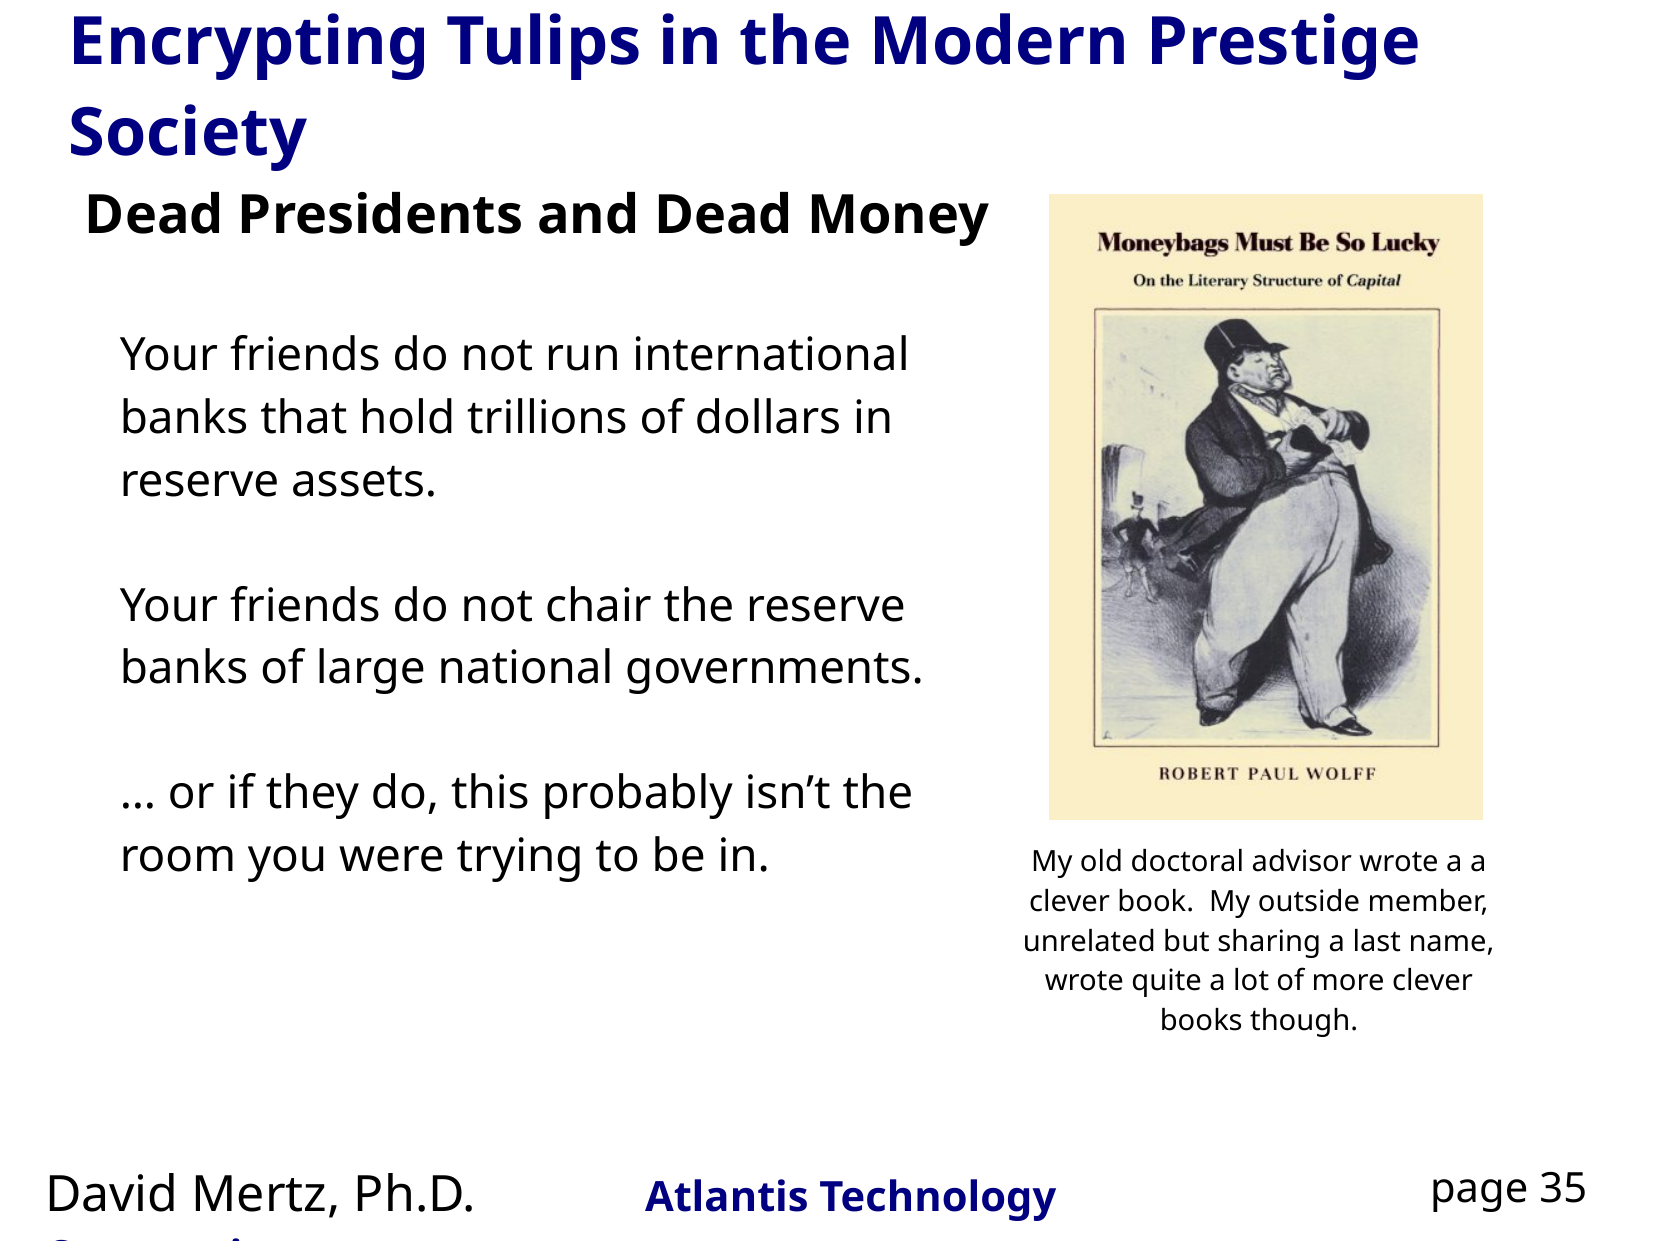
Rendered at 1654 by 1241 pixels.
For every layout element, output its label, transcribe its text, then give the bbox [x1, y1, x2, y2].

text_box My old doctoral advisor wrote a a clever book. My outside member, unrelated but sharing a last name, wrote quite a lot of more clever books though. [1008, 832, 1519, 965]
list Dead Presidents and Dead Money [84, 175, 1456, 256]
picture [1049, 194, 1483, 820]
text_box Your friends do not run international banks that hold trillions of dollars in reserve assets. Your friends do not chair the reserve banks of large national governments. … or if they do, this probably isn’t the room you were trying to be in. [105, 314, 1036, 912]
